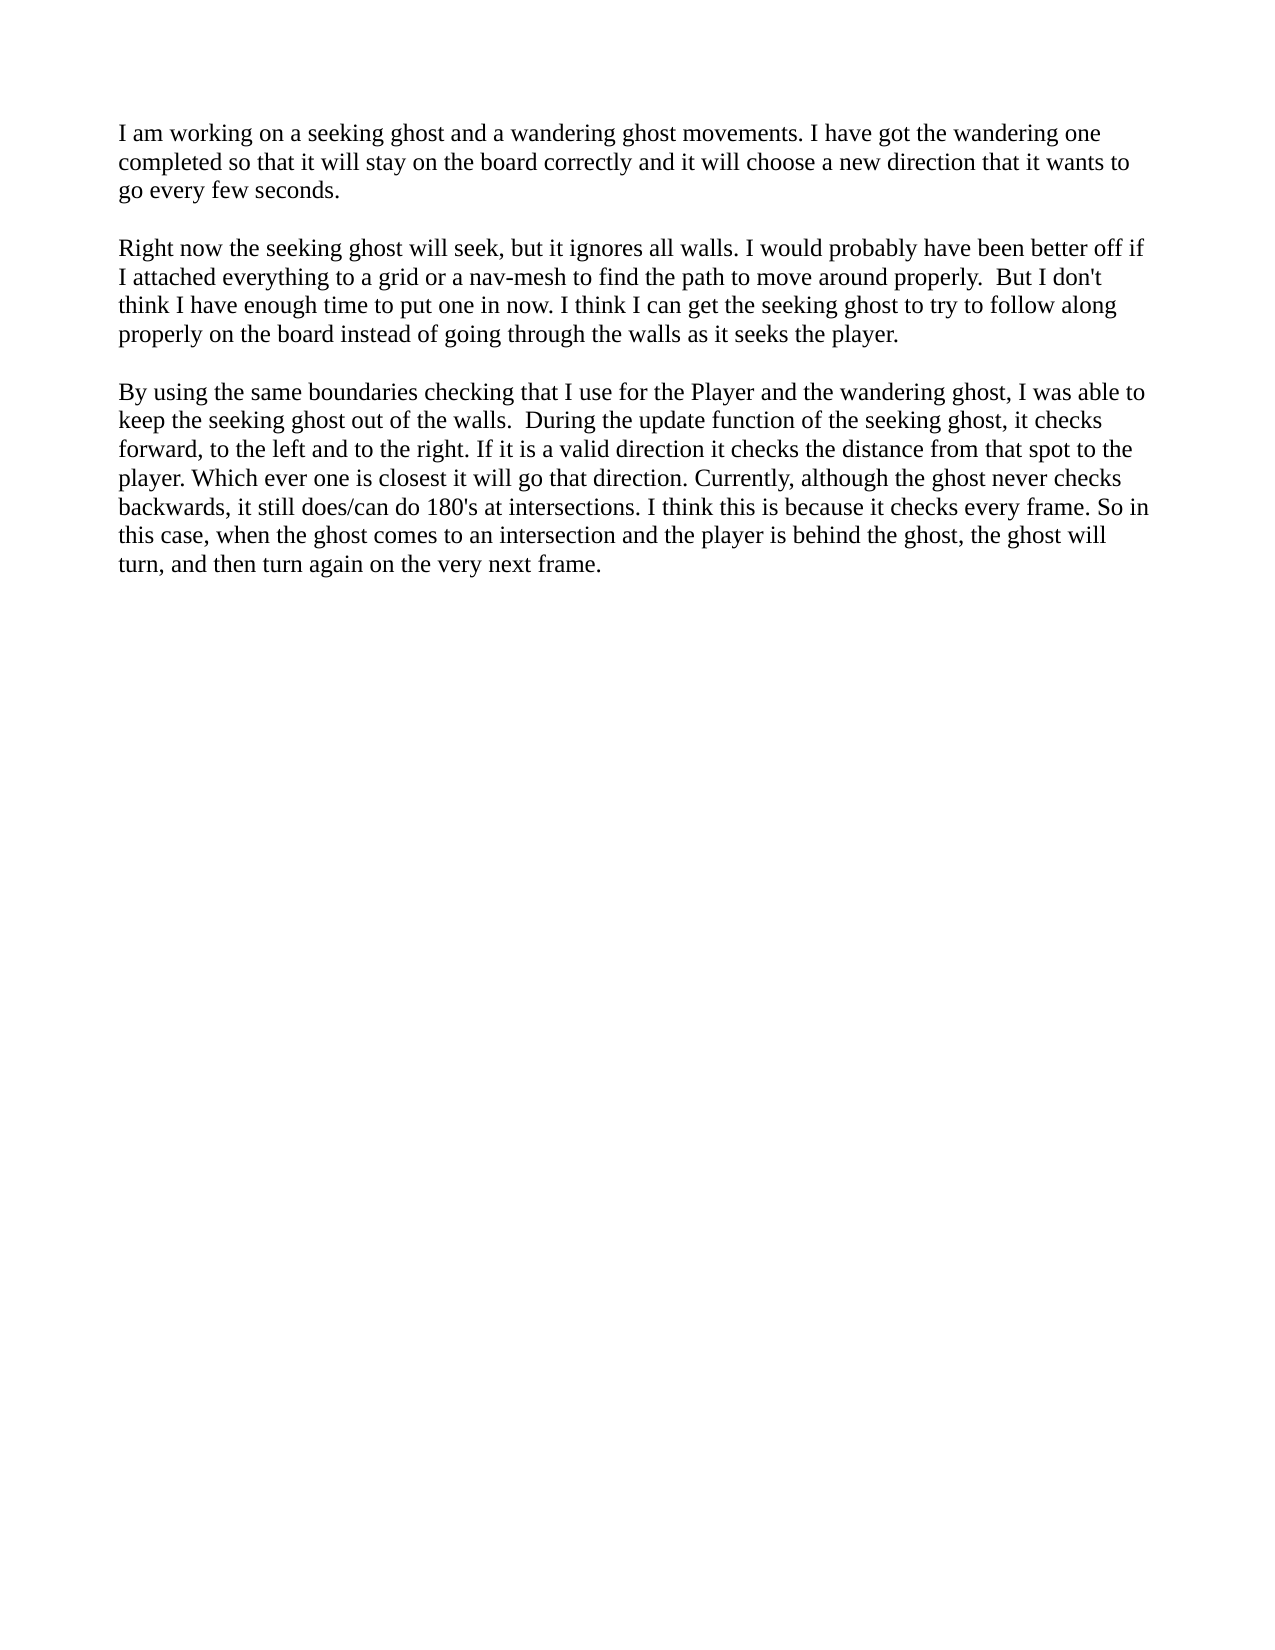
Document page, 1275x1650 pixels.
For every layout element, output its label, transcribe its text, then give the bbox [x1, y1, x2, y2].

text I am working on a seeking ghost and a wandering ghost movements. I have got the wandering one completed so that it will stay on the board correctly and it will choose a new direction that it wants to go every few seconds. [118, 118, 1157, 204]
text By using the same boundaries checking that I use for the Player and the wandering ghost, I was able to keep the seeking ghost out of the walls. During the update function of the seeking ghost, it checks forward, to the left and to the right. If it is a valid direction it checks the distance from that spot to the player. Which ever one is closest it will go that direction. Currently, although the ghost never checks backwards, it still does/can do 180's at intersections. I think this is because it checks every frame. So in this case, when the ghost comes to an intersection and the player is behind the ghost, the ghost will turn, and then turn again on the very next frame. [118, 377, 1157, 578]
text Right now the seeking ghost will seek, but it ignores all walls. I would probably have been better off if I attached everything to a grid or a nav-mesh to find the path to move around properly. But I don't think I have enough time to put one in now. I think I can get the seeking ghost to try to follow along properly on the board instead of going through the walls as it seeks the player. [118, 233, 1157, 348]
